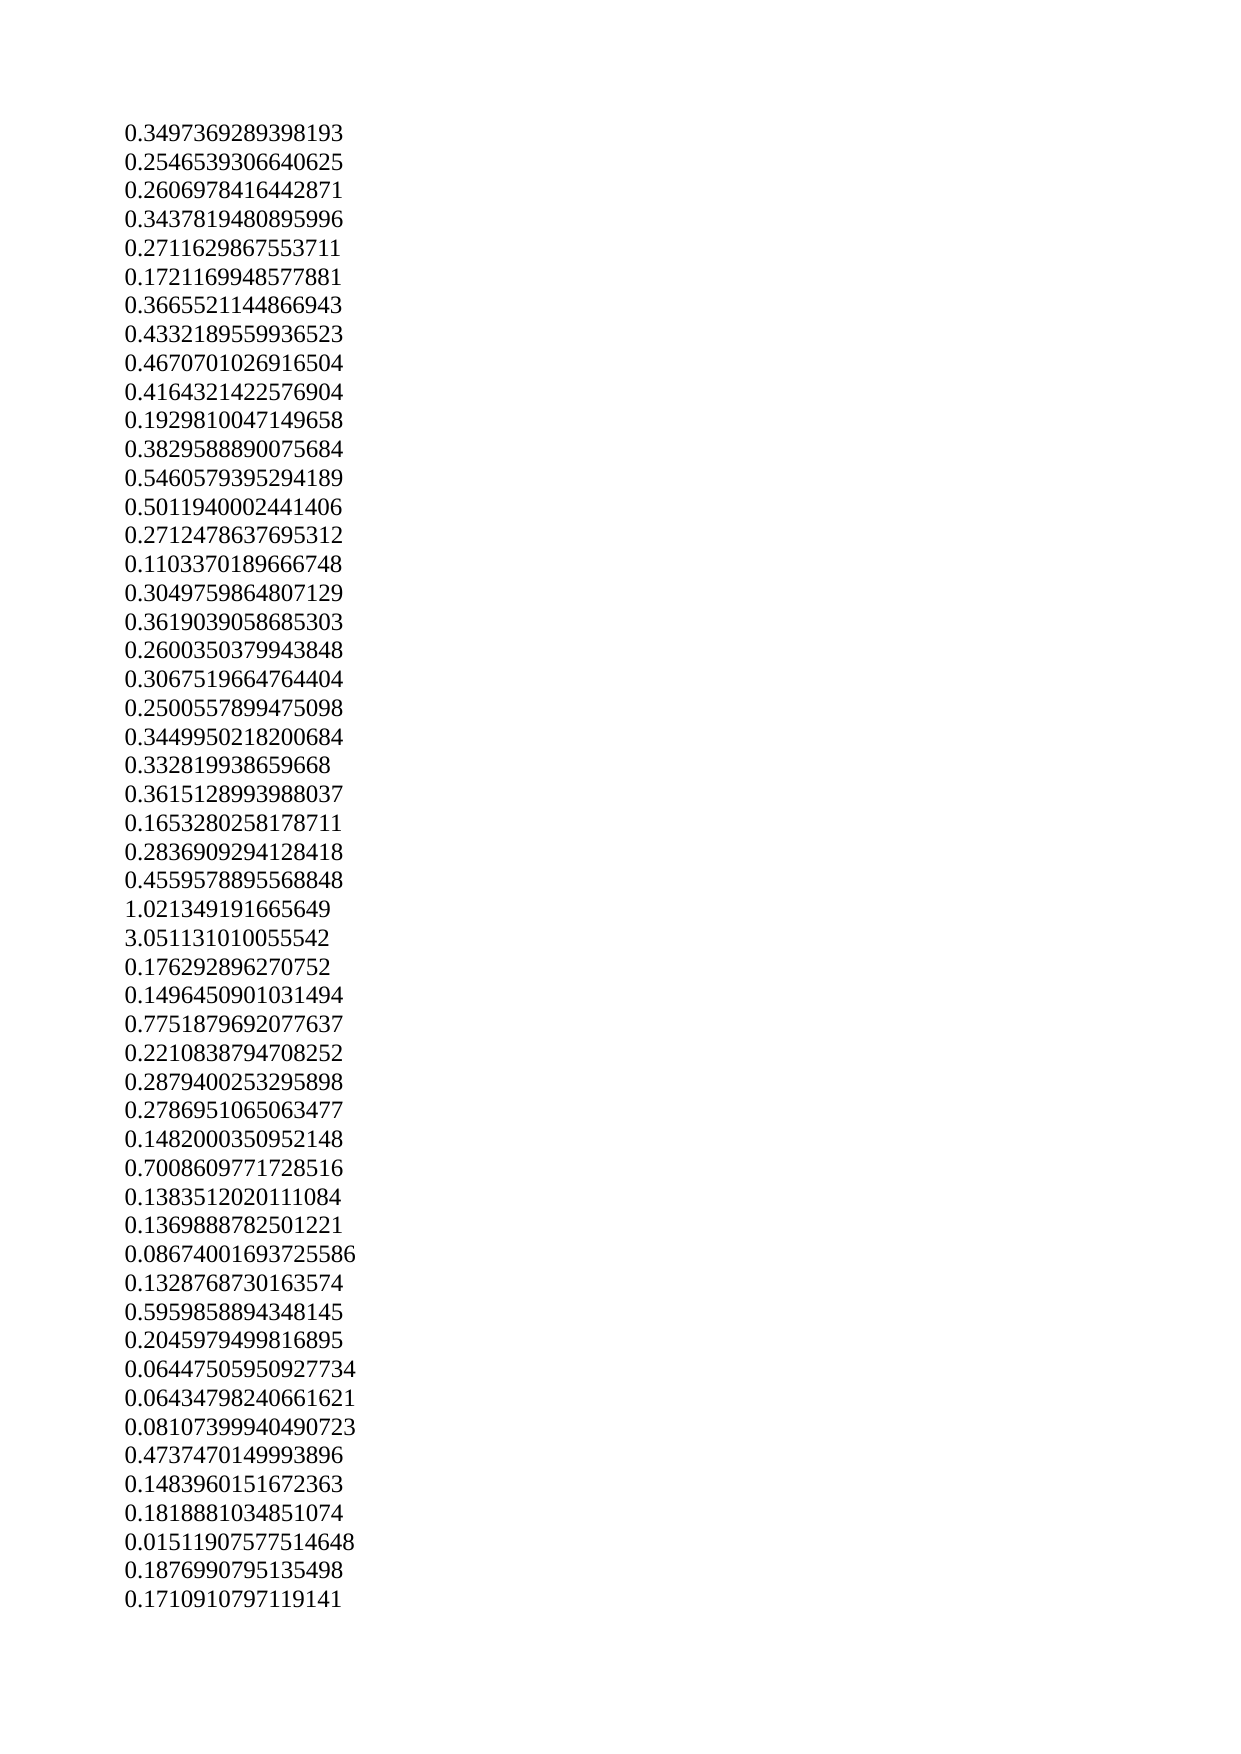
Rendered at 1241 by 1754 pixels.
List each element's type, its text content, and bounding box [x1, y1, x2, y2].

text 0.2546539306640625 [118, 147, 1122, 176]
text 0.4737470149993896 [118, 1441, 1122, 1469]
text 0.4332189559936523 [118, 319, 1122, 348]
text 0.2045979499816895 [118, 1326, 1122, 1354]
text 0.4670701026916504 [118, 348, 1122, 377]
text 0.3829588890075684 [118, 434, 1122, 463]
text 0.5959858894348145 [118, 1297, 1122, 1326]
text 1.021349191665649 [118, 894, 1122, 923]
text 0.4164321422576904 [118, 377, 1122, 406]
text 0.176292896270752 [118, 952, 1122, 981]
text 0.2210838794708252 [118, 1038, 1122, 1067]
text 0.1929810047149658 [118, 406, 1122, 434]
text 0.4559578895568848 [118, 866, 1122, 894]
text 0.06447505950927734 [118, 1354, 1122, 1383]
text 0.1496450901031494 [118, 981, 1122, 1009]
text 0.1383512020111084 [118, 1182, 1122, 1211]
text 0.1710910797119141 [118, 1584, 1122, 1613]
text 0.06434798240661621 [118, 1383, 1122, 1412]
text 0.1876990795135498 [118, 1556, 1122, 1584]
text 0.2712478637695312 [118, 521, 1122, 549]
text 0.2606978416442871 [118, 176, 1122, 204]
text 0.1103370189666748 [118, 549, 1122, 578]
text 0.1328768730163574 [118, 1268, 1122, 1297]
text 0.1818881034851074 [118, 1498, 1122, 1527]
text 0.7751879692077637 [118, 1009, 1122, 1038]
text 0.3449950218200684 [118, 722, 1122, 751]
text 0.2600350379943848 [118, 636, 1122, 664]
text 0.3665521144866943 [118, 291, 1122, 319]
text 0.5460579395294189 [118, 463, 1122, 492]
text 0.1482000350952148 [118, 1124, 1122, 1153]
text 0.5011940002441406 [118, 492, 1122, 521]
text 0.3497369289398193 [118, 118, 1122, 147]
text 0.2836909294128418 [118, 837, 1122, 866]
text 0.1653280258178711 [118, 808, 1122, 837]
text 0.3049759864807129 [118, 578, 1122, 607]
text 0.332819938659668 [118, 751, 1122, 779]
text 3.051131010055542 [118, 923, 1122, 952]
text 0.7008609771728516 [118, 1153, 1122, 1182]
text 0.1721169948577881 [118, 262, 1122, 291]
text 0.3615128993988037 [118, 779, 1122, 808]
text 0.1369888782501221 [118, 1211, 1122, 1239]
text 0.08674001693725586 [118, 1239, 1122, 1268]
text 0.1483960151672363 [118, 1469, 1122, 1498]
text 0.2500557899475098 [118, 693, 1122, 722]
text 0.3067519664764404 [118, 664, 1122, 693]
text 0.2711629867553711 [118, 233, 1122, 262]
text 0.3437819480895996 [118, 204, 1122, 233]
text 0.01511907577514648 [118, 1527, 1122, 1556]
text 0.3619039058685303 [118, 607, 1122, 636]
text 0.2786951065063477 [118, 1096, 1122, 1124]
text 0.08107399940490723 [118, 1412, 1122, 1441]
text 0.2879400253295898 [118, 1067, 1122, 1096]
